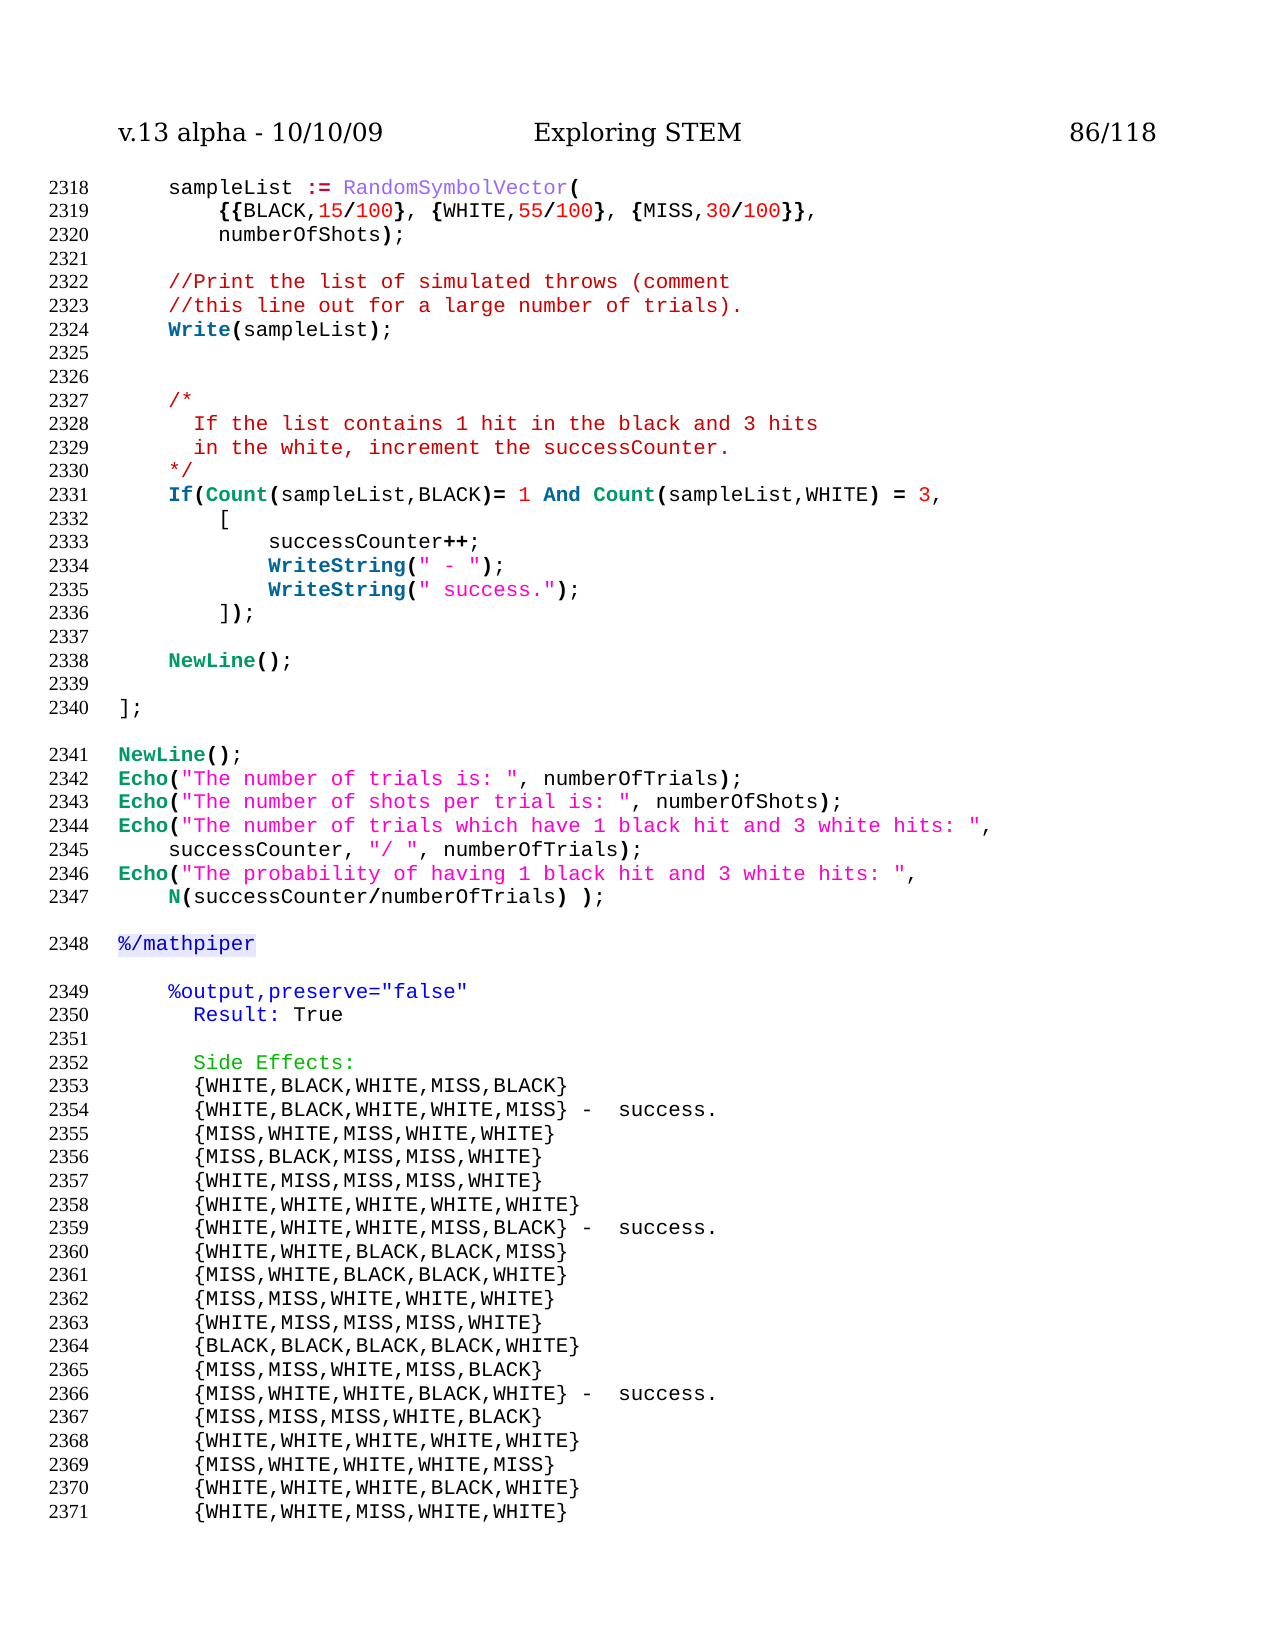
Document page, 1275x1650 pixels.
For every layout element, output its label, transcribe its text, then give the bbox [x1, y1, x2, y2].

text {MISS,MISS,MISS,WHITE,BLACK} [118, 1406, 1157, 1430]
text ]; [118, 697, 1157, 721]
text {WHITE,MISS,MISS,MISS,WHITE} [118, 1170, 1157, 1193]
text {BLACK,BLACK,BLACK,BLACK,WHITE} [118, 1335, 1157, 1359]
text {WHITE,WHITE,WHITE,WHITE,WHITE} [118, 1193, 1157, 1217]
text {WHITE,WHITE,WHITE,BLACK,WHITE} [118, 1477, 1157, 1501]
text [ [118, 508, 1157, 531]
text successCounter++; [118, 531, 1157, 555]
text sampleList := RandomSymbolVector( [118, 177, 1157, 200]
text N(successCounter/numberOfTrials) ); [118, 886, 1157, 910]
text {MISS,WHITE,WHITE,BLACK,WHITE} - success. [118, 1383, 1157, 1406]
text Echo("The probability of having 1 black hit and 3 white hits: ", [118, 862, 1157, 886]
text If(Count(sampleList,BLACK)= 1 And Count(sampleList,WHITE) = 3, [118, 484, 1157, 508]
text NewLine(); [118, 744, 1157, 768]
text {MISS,WHITE,MISS,WHITE,WHITE} [118, 1123, 1157, 1146]
text Echo("The number of trials which have 1 black hit and 3 white hits: ", [118, 815, 1157, 839]
text NewLine(); [118, 650, 1157, 673]
text ]); [118, 602, 1157, 626]
text {WHITE,BLACK,WHITE,WHITE,MISS} - success. [118, 1099, 1157, 1123]
text */ [118, 461, 1157, 484]
text {WHITE,MISS,MISS,MISS,WHITE} [118, 1312, 1157, 1335]
text /* [118, 389, 1157, 413]
text %output,preserve="false" [118, 981, 1157, 1004]
text %/mathpiper [118, 933, 1157, 957]
text //this line out for a large number of trials). [118, 295, 1157, 319]
text If the list contains 1 hit in the black and 3 hits [118, 413, 1157, 437]
text {MISS,MISS,WHITE,MISS,BLACK} [118, 1359, 1157, 1383]
text numberOfShots); [118, 224, 1157, 248]
text Echo("The number of trials is: ", numberOfTrials); [118, 768, 1157, 792]
text {WHITE,WHITE,WHITE,WHITE,WHITE} [118, 1430, 1157, 1454]
text {WHITE,WHITE,BLACK,BLACK,MISS} [118, 1241, 1157, 1264]
text Write(sampleList); [118, 319, 1157, 342]
text successCounter, "/ ", numberOfTrials); [118, 839, 1157, 862]
text {MISS,BLACK,MISS,MISS,WHITE} [118, 1146, 1157, 1170]
text {MISS,WHITE,WHITE,WHITE,MISS} [118, 1454, 1157, 1477]
text {MISS,WHITE,BLACK,BLACK,WHITE} [118, 1264, 1157, 1288]
text {WHITE,WHITE,MISS,WHITE,WHITE} [118, 1501, 1157, 1524]
text {{BLACK,15/100}, {WHITE,55/100}, {MISS,30/100}}, [118, 200, 1157, 224]
text {WHITE,BLACK,WHITE,MISS,BLACK} [118, 1075, 1157, 1099]
text Side Effects: [118, 1052, 1157, 1075]
text {MISS,MISS,WHITE,WHITE,WHITE} [118, 1288, 1157, 1312]
text //Print the list of simulated throws (comment [118, 271, 1157, 295]
text Result: True [118, 1004, 1157, 1028]
text WriteString(" success."); [118, 579, 1157, 602]
text Echo("The number of shots per trial is: ", numberOfShots); [118, 792, 1157, 815]
text in the white, increment the successCounter. [118, 437, 1157, 461]
text {WHITE,WHITE,WHITE,MISS,BLACK} - success. [118, 1217, 1157, 1241]
text WriteString(" - "); [118, 555, 1157, 579]
